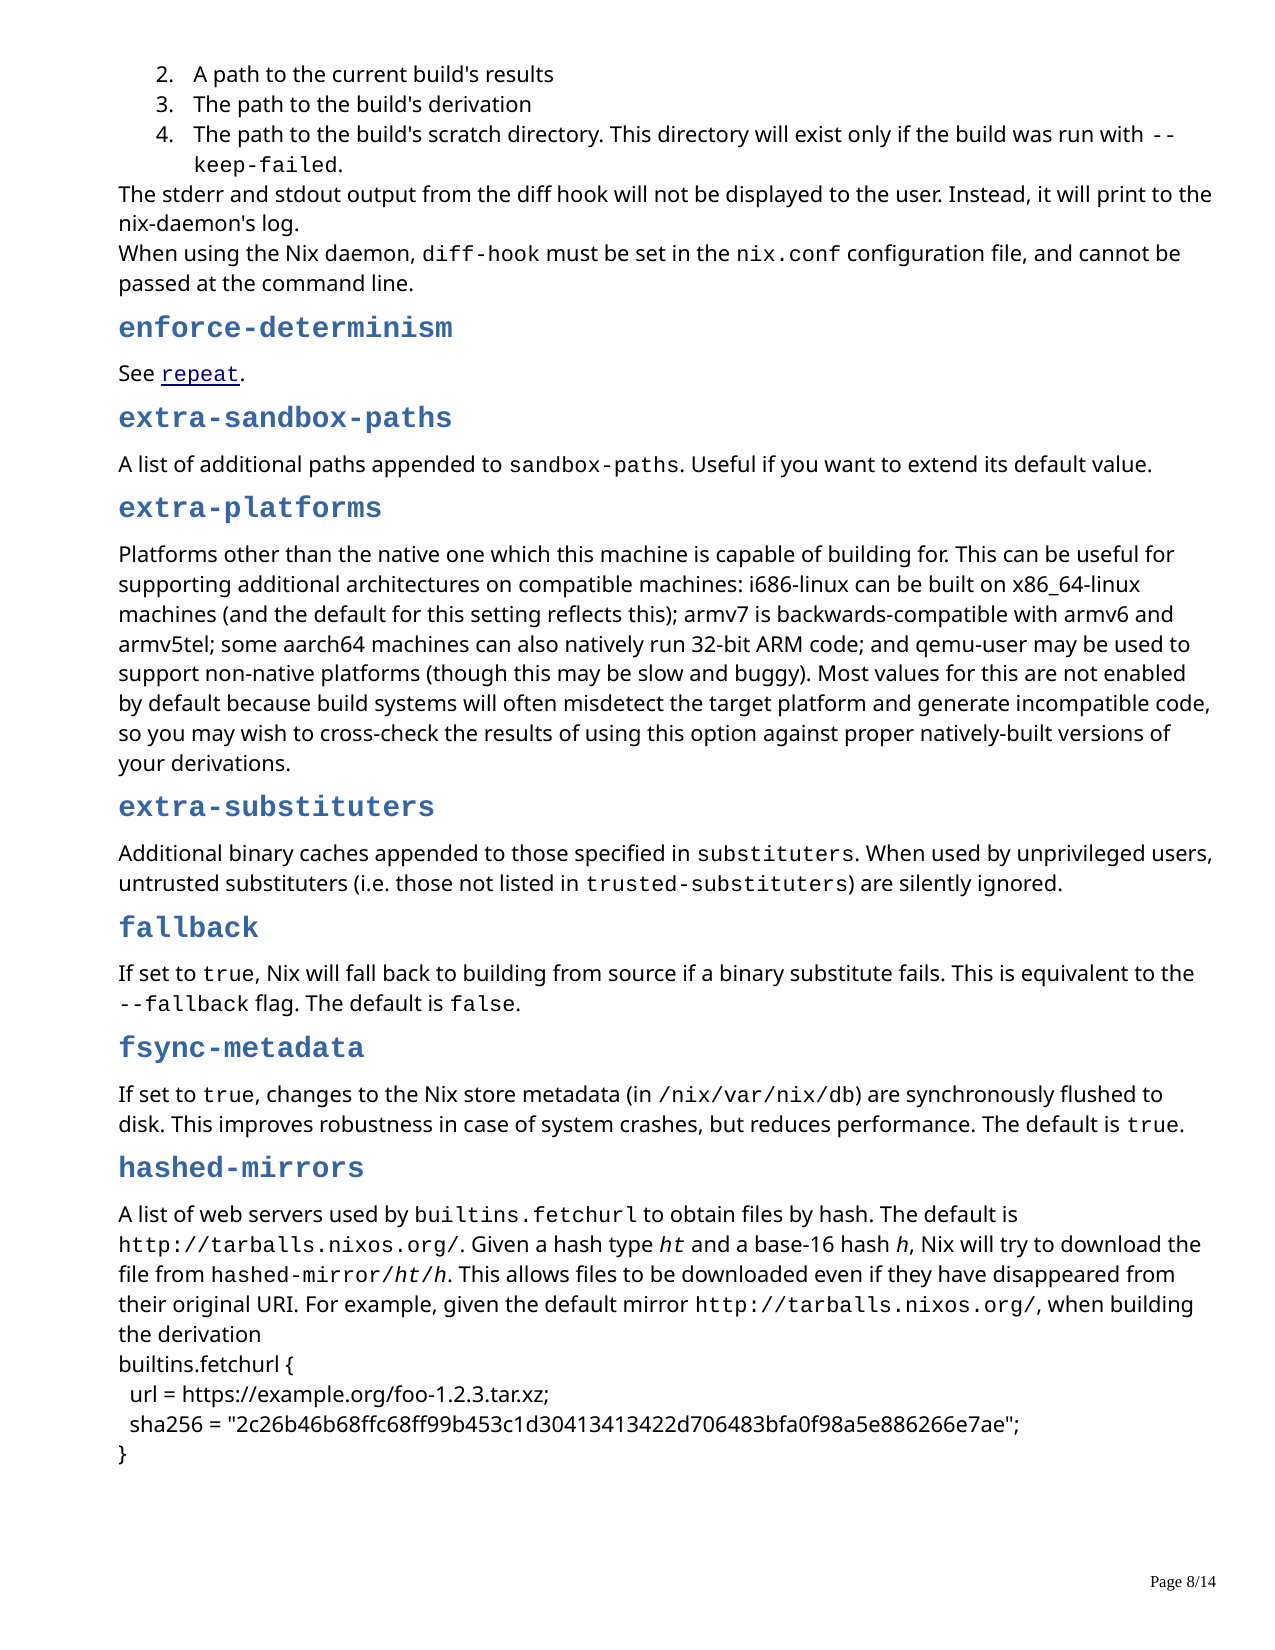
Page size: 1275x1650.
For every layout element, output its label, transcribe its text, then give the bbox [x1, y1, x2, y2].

text When using the Nix daemon, diff-hook must be set in the nix.conf configuration file, and cannot be passed at the command line. [118, 238, 1216, 298]
text Platforms other than the native one which this machine is capable of building for. This can be useful for supporting additional architectures on compatible machines: i686-linux can be built on x86_64-linux machines (and the default for this setting reflects this); armv7 is backwards-compatible with armv6 and armv5tel; some aarch64 machines can also natively run 32-bit ARM code; and qemu-user may be used to support non-native platforms (though this may be slow and buggy). Most values for this are not enabled by default because build systems will often misdetect the target platform and generate incompatible code, so you may wish to cross-check the results of using this option against proper natively-built versions of your derivations. [118, 539, 1216, 778]
subtitle hashed-mirrors [118, 1153, 1216, 1187]
text Additional binary caches appended to those specified in substituters. When used by unprivileged users, untrusted substituters (i.e. those not listed in trusted-substituters) are silently ignored. [118, 838, 1216, 898]
list The path to the build's derivation [156, 89, 1216, 119]
text sha256 = "2c26b46b68ffc68ff99b453c1d30413413422d706483bfa0f98a5e886266e7ae"; [118, 1409, 1216, 1438]
list The path to the build's scratch directory. This directory will exist only if the build was run with --keep-failed. [156, 119, 1216, 179]
subtitle extra-substituters [118, 792, 1216, 826]
text builtins.fetchurl { [118, 1349, 1216, 1379]
list A path to the current build's results [156, 59, 1216, 89]
text See repeat. [118, 358, 1216, 388]
subtitle extra-sandbox-paths [118, 403, 1216, 436]
text url = https://example.org/foo-1.2.3.tar.xz; [118, 1379, 1216, 1409]
text A list of additional paths appended to sandbox-paths. Useful if you want to extend its default value. [118, 449, 1216, 479]
subtitle fallback [118, 913, 1216, 946]
text } [118, 1438, 1216, 1468]
text The stderr and stdout output from the diff hook will not be displayed to the user. Instead, it will print to the nix-daemon's log. [118, 179, 1216, 238]
text If set to true, changes to the Nix store metadata (in /nix/var/nix/db) are synchronously flushed to disk. This improves robustness in case of system crashes, but reduces performance. The default is true. [118, 1079, 1216, 1139]
text If set to true, Nix will fall back to building from source if a binary substitute fails. This is equivalent to the --fallback flag. The default is false. [118, 958, 1216, 1018]
text A list of web servers used by builtins.fetchurl to obtain files by hash. The default is http://tarballs.nixos.org/. Given a hash type ht and a base-16 hash h, Nix will try to download the file from hashed-mirror/ht/h. This allows files to be downloaded even if they have disappeared from their original URI. For example, given the default mirror http://tarballs.nixos.org/, when building the derivation [118, 1199, 1216, 1349]
subtitle fsync-metadata [118, 1033, 1216, 1066]
subtitle enforce-determinism [118, 313, 1216, 346]
subtitle extra-platforms [118, 493, 1216, 527]
